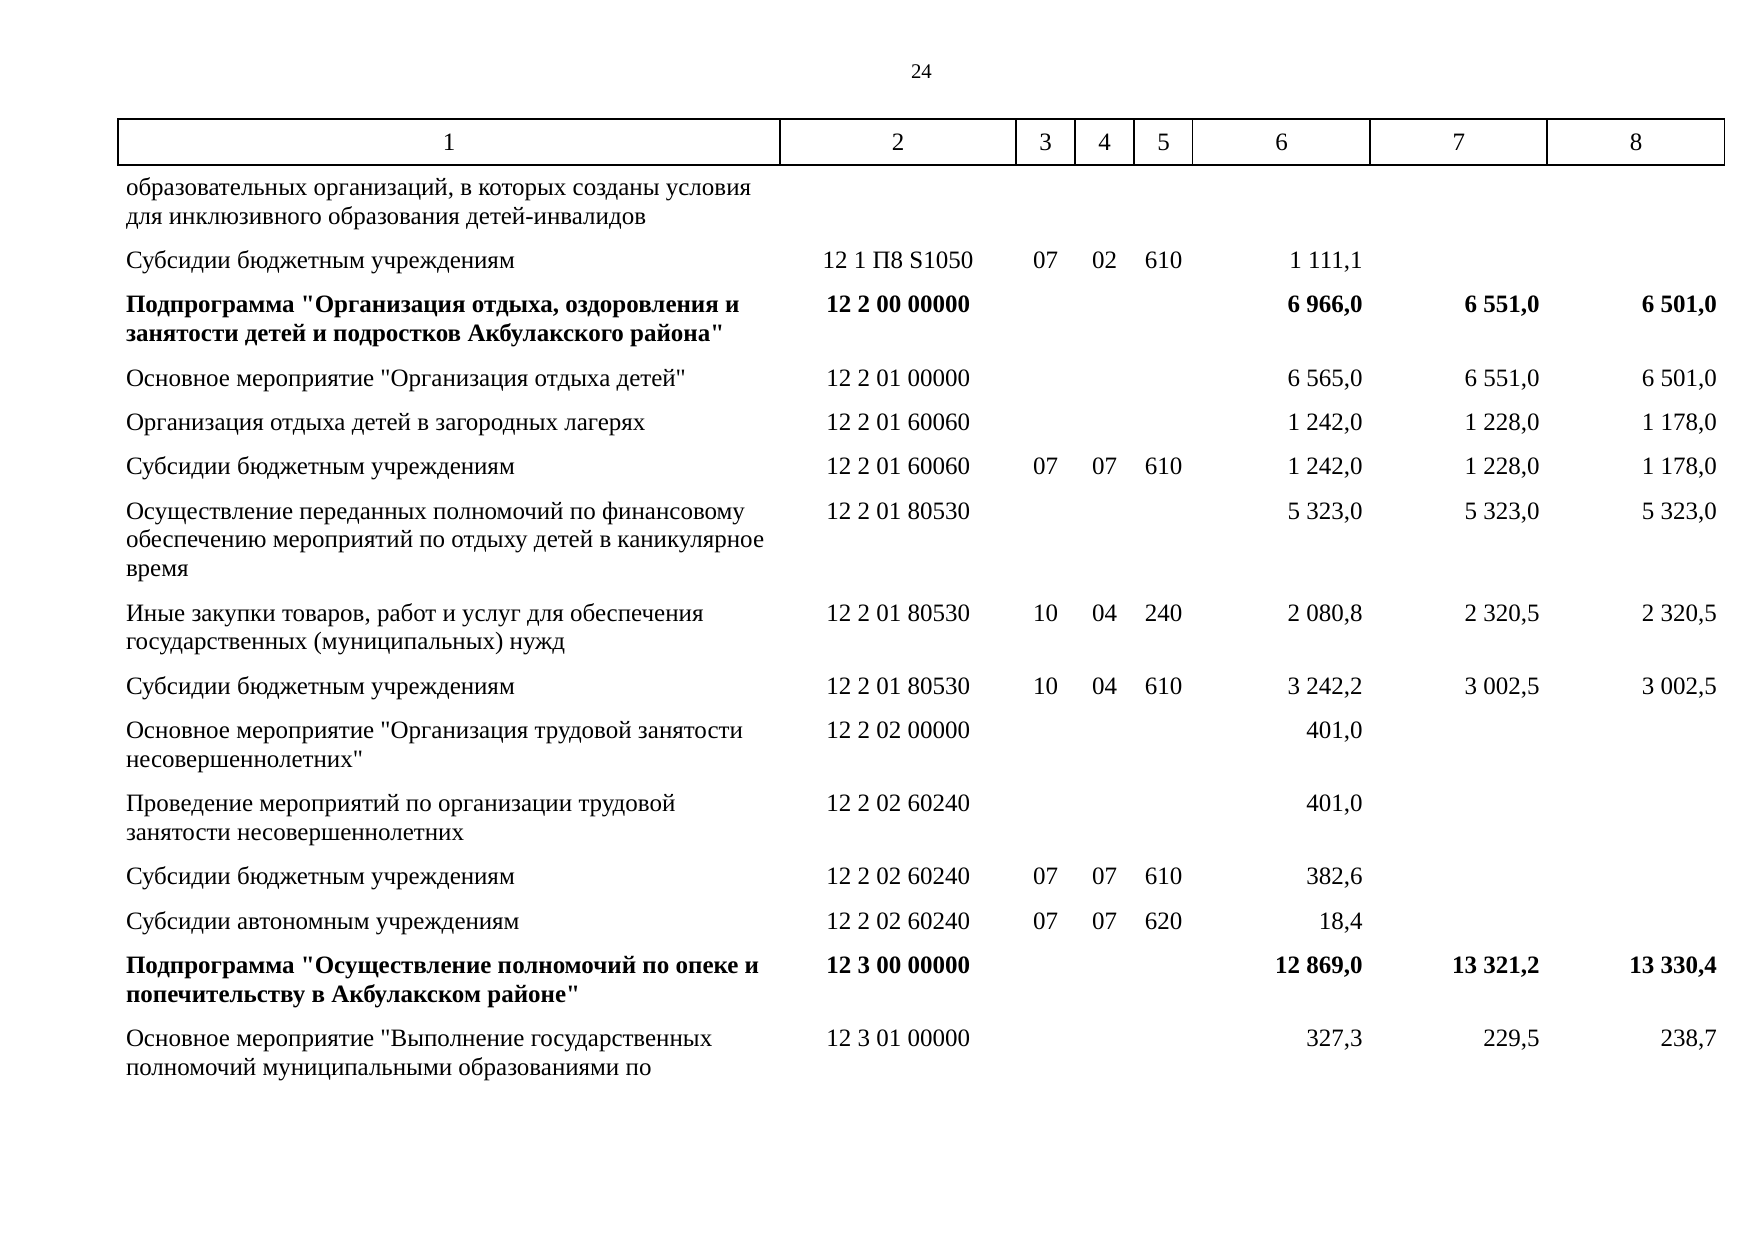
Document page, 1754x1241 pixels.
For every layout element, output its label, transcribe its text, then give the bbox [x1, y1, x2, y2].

table_cell 610 [1134, 663, 1193, 707]
table_cell Проведение мероприятий по организации трудовой занятости несовершеннолетних [118, 780, 780, 853]
table_cell 1 178,0 [1547, 444, 1724, 488]
table_cell Субсидии бюджетным учреждениям [118, 444, 780, 488]
table_cell [1016, 707, 1075, 780]
table_cell 1 178,0 [1547, 399, 1724, 443]
table_cell [1547, 237, 1724, 282]
table_header [781, 120, 1015, 164]
table_cell 12 2 01 80530 [780, 663, 1016, 707]
table_cell Основное мероприятие "Организация отдыха детей" [118, 355, 780, 399]
table_cell 6 565,0 [1193, 355, 1370, 399]
table_header 8 [1555, 128, 1716, 156]
table_cell [1370, 237, 1547, 282]
table_cell [1547, 707, 1724, 780]
table_cell [1016, 355, 1075, 399]
table_cell 620 [1134, 898, 1193, 942]
table_cell Субсидии бюджетным учреждениям [118, 237, 780, 282]
table_cell [1547, 854, 1724, 898]
table_header 7 [1378, 128, 1539, 156]
table_cell 07 [1075, 898, 1134, 942]
table_cell [1134, 1015, 1193, 1088]
table_header 6 [1201, 128, 1362, 156]
table_cell 12 2 02 60240 [780, 898, 1016, 942]
table_cell [1370, 898, 1547, 942]
table_cell Основное мероприятие "Организация трудовой занятости несовершеннолетних" [118, 707, 780, 780]
table_cell [1370, 707, 1547, 780]
table_cell 6 501,0 [1547, 355, 1724, 399]
table_cell [1075, 166, 1134, 237]
table_cell [1016, 399, 1075, 443]
table_header 3 [1024, 128, 1067, 156]
table_cell 3 002,5 [1547, 663, 1724, 707]
table_cell 6 501,0 [1547, 282, 1724, 355]
table_cell 401,0 [1193, 707, 1370, 780]
table_cell 1 242,0 [1193, 399, 1370, 443]
table_cell Осуществление переданных полномочий по финансовому обеспечению мероприятий по отдыху детей в каникулярное время [118, 488, 780, 590]
table_cell Подпрограмма "Осуществление полномочий по опеке и попечительству в Акбулакском районе" [118, 942, 780, 1015]
table_header [1017, 120, 1074, 164]
table_cell [1370, 854, 1547, 898]
table_cell 1 228,0 [1370, 444, 1547, 488]
table_cell Организация отдыха детей в загородных лагерях [118, 399, 780, 443]
table_cell [1547, 898, 1724, 942]
table_cell [1075, 399, 1134, 443]
table_cell [1134, 707, 1193, 780]
table_cell [1134, 488, 1193, 590]
table_cell 07 [1075, 444, 1134, 488]
table_cell Субсидии бюджетным учреждениям [118, 854, 780, 898]
table_cell [780, 166, 1016, 237]
table_cell [1134, 942, 1193, 1015]
table_cell 12 1 П8 S1050 [780, 237, 1016, 282]
table_cell 04 [1075, 590, 1134, 663]
table_header 5 [1142, 128, 1185, 156]
table_cell 10 [1016, 663, 1075, 707]
table_cell 2 320,5 [1370, 590, 1547, 663]
table_cell [1016, 1015, 1075, 1088]
table_cell 1 228,0 [1370, 399, 1547, 443]
table_cell 07 [1016, 898, 1075, 942]
table_cell [1370, 780, 1547, 853]
table_cell [1134, 399, 1193, 443]
table_cell 238,7 [1547, 1015, 1724, 1088]
table_cell [1193, 166, 1370, 237]
table_cell 12 2 00 00000 [780, 282, 1016, 355]
table_cell [1016, 282, 1075, 355]
table_cell 12 2 01 60060 [780, 399, 1016, 443]
table_cell [1370, 166, 1547, 237]
table_cell 5 323,0 [1547, 488, 1724, 590]
table_cell [1547, 166, 1724, 237]
table_cell [1075, 355, 1134, 399]
table_cell 6 966,0 [1193, 282, 1370, 355]
table_cell [1134, 166, 1193, 237]
table_cell 18,4 [1193, 898, 1370, 942]
table_cell 401,0 [1193, 780, 1370, 853]
table_cell 07 [1016, 237, 1075, 282]
table_cell 610 [1134, 237, 1193, 282]
table_cell [1134, 282, 1193, 355]
table_cell Субсидии бюджетным учреждениям [118, 663, 780, 707]
table_cell Субсидии автономным учреждениям [118, 898, 780, 942]
table_cell 12 2 01 80530 [780, 590, 1016, 663]
table_cell 12 2 01 00000 [780, 355, 1016, 399]
table_cell [1016, 942, 1075, 1015]
table_cell 07 [1075, 854, 1134, 898]
table_cell 2 080,8 [1193, 590, 1370, 663]
table_cell 07 [1016, 444, 1075, 488]
table_cell 3 002,5 [1370, 663, 1547, 707]
table_cell 382,6 [1193, 854, 1370, 898]
table_cell 07 [1016, 854, 1075, 898]
table_header [1548, 120, 1724, 164]
table_cell Иные закупки товаров, работ и услуг для обеспечения государственных (муниципальных) нужд [118, 590, 780, 663]
table_cell 12 3 00 00000 [780, 942, 1016, 1015]
table_cell 6 551,0 [1370, 282, 1547, 355]
table_cell 13 330,4 [1547, 942, 1724, 1015]
table_cell 02 [1075, 237, 1134, 282]
table_cell 12 869,0 [1193, 942, 1370, 1015]
table_cell 13 321,2 [1370, 942, 1547, 1015]
table_cell [1075, 942, 1134, 1015]
table_cell 1 242,0 [1193, 444, 1370, 488]
table_header [1135, 120, 1192, 164]
table_header [1076, 120, 1133, 164]
table_cell 1 111,1 [1193, 237, 1370, 282]
table_cell [1075, 707, 1134, 780]
table_header 1 [126, 128, 772, 156]
table_cell 5 323,0 [1370, 488, 1547, 590]
table_cell 04 [1075, 663, 1134, 707]
table_cell [1016, 166, 1075, 237]
table_cell [1075, 780, 1134, 853]
table_cell 610 [1134, 444, 1193, 488]
table_cell 610 [1134, 854, 1193, 898]
table_cell [1075, 488, 1134, 590]
table_cell 12 2 01 60060 [780, 444, 1016, 488]
table_cell 5 323,0 [1193, 488, 1370, 590]
table_cell Основное мероприятие "Выполнение государственных полномочий муниципальными образованиями по [118, 1015, 780, 1088]
table_header 2 [788, 128, 1008, 156]
table_cell образовательных организаций, в которых созданы условия для инклюзивного образования детей-инвалидов [118, 166, 780, 237]
table_cell 3 242,2 [1193, 663, 1370, 707]
table_cell 240 [1134, 590, 1193, 663]
table_cell 6 551,0 [1370, 355, 1547, 399]
table_cell [1075, 282, 1134, 355]
table_cell 12 2 02 60240 [780, 780, 1016, 853]
table_header [1193, 120, 1369, 164]
table_cell 12 2 02 00000 [780, 707, 1016, 780]
table_header [119, 120, 779, 164]
table_cell 12 2 01 80530 [780, 488, 1016, 590]
table_cell [1016, 780, 1075, 853]
table_cell [1134, 780, 1193, 853]
table_cell 2 320,5 [1547, 590, 1724, 663]
table_cell 12 2 02 60240 [780, 854, 1016, 898]
table_cell [1016, 488, 1075, 590]
table_cell 229,5 [1370, 1015, 1547, 1088]
table_cell 10 [1016, 590, 1075, 663]
table_header 4 [1083, 128, 1126, 156]
table_header [1371, 120, 1546, 164]
table_cell [1134, 355, 1193, 399]
table_cell [1075, 1015, 1134, 1088]
table_cell [1547, 780, 1724, 853]
table_cell 12 3 01 00000 [780, 1015, 1016, 1088]
table_cell Подпрограмма "Организация отдыха, оздоровления и занятости детей и подростков Акбулакского района" [118, 282, 780, 355]
table_cell 327,3 [1193, 1015, 1370, 1088]
